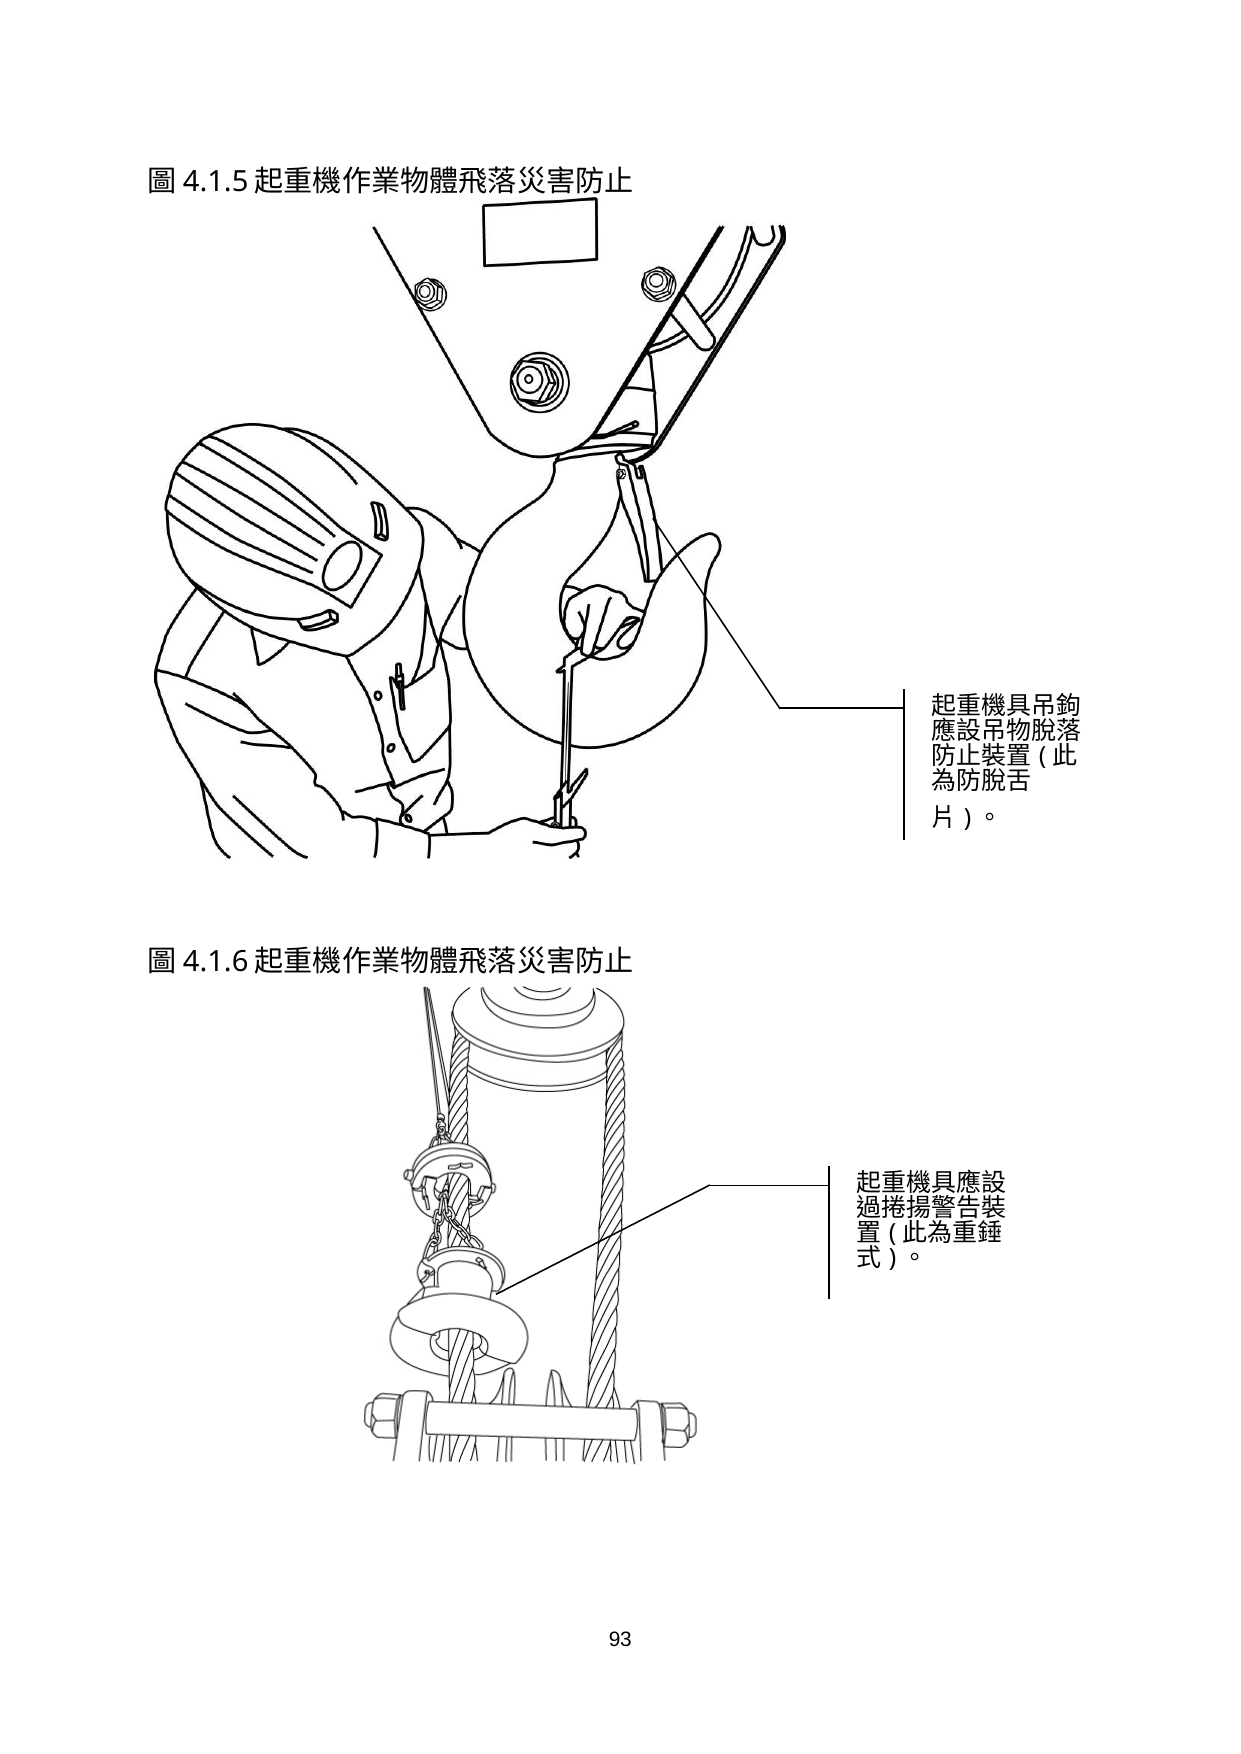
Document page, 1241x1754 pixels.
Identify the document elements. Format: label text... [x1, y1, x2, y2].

text 圖4.1.6起重機作業物體飛落災害防止 [148, 938, 1092, 980]
picture [173, 980, 891, 1471]
picture [154, 197, 786, 859]
text 圖4.1.5起重機作業物體飛落災害防止 [148, 164, 1092, 198]
